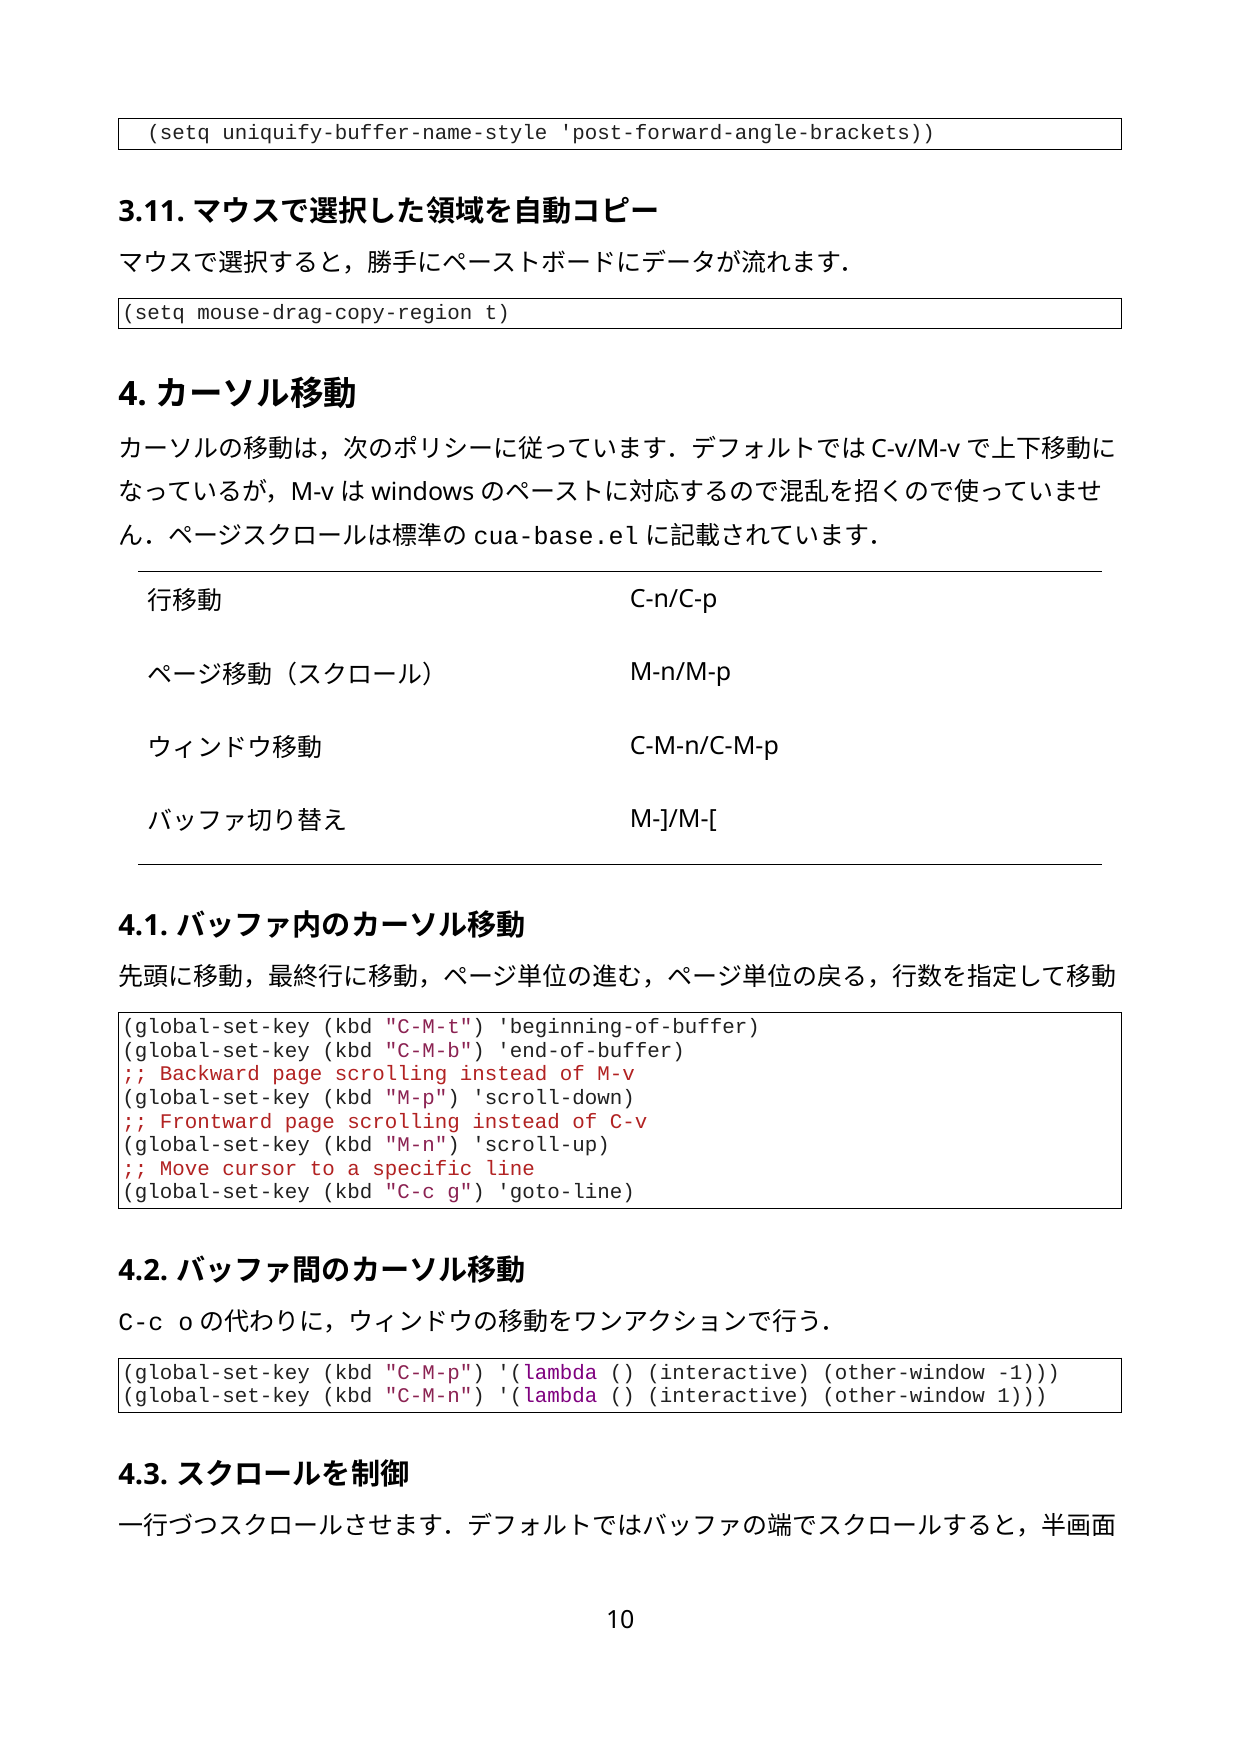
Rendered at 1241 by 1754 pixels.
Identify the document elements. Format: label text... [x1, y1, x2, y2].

table_cell ページ移動（スクロール） [138, 645, 620, 718]
text C-c o の代わりに，ウィンドウの移動をワンアクションで行う． [118, 1301, 1122, 1338]
table_cell M-]/M-[ [620, 791, 1102, 864]
text (global-set-key (kbd "C-M-t") 'beginning-of-buffer) [119, 1013, 1121, 1036]
text 一行づつスクロールさせます．デフォルトではバッファの端でスクロールすると，半画面 [118, 1505, 1122, 1541]
table_cell バッファ切り替え [138, 791, 620, 864]
text (global-set-key (kbd "M-n") 'scroll-up) [119, 1130, 1121, 1154]
text ;; Backward page scrolling instead of M-v [119, 1059, 1121, 1083]
text カーソルの移動は，次のポリシーに従っています．デフォルトではC-v/M-v で上下移動になっているが，M-v は windows のペーストに対応するので混乱を招くので使っていません．ページスクロールは標準の cua-base.el に記載されています． [118, 428, 1122, 552]
text (global-set-key (kbd "C-M-b") 'end-of-buffer) [119, 1036, 1121, 1059]
text マウスで選択すると，勝手にペーストボードにデータが流れます． [118, 242, 1122, 278]
table_cell C-M-n/C-M-p [620, 718, 1102, 791]
table_header C-n/C-p [620, 572, 1102, 645]
subtitle バッファ間のカーソル移動 [118, 1247, 1122, 1289]
table_header 行移動 [138, 572, 620, 645]
text (global-set-key (kbd "C-M-n") '(lambda () (interactive) (other-window 1))) [119, 1381, 1121, 1412]
table_cell ウィンドウ移動 [138, 718, 620, 791]
subtitle バッファ内のカーソル移動 [118, 901, 1122, 944]
text (global-set-key (kbd "C-M-p") '(lambda () (interactive) (other-window -1))) [119, 1359, 1121, 1381]
text (global-set-key (kbd "C-c g") 'goto-line) [119, 1178, 1121, 1208]
table_cell M-n/M-p [620, 645, 1102, 718]
subtitle マウスで選択した領域を自動コピー [118, 187, 1122, 229]
text (global-set-key (kbd "M-p") 'scroll-down) [119, 1083, 1121, 1107]
subtitle スクロールを制御 [118, 1450, 1122, 1493]
text ;; Frontward page scrolling instead of C-v [119, 1107, 1121, 1130]
text ;; Move cursor to a specific line [119, 1154, 1121, 1178]
text (setq mouse-drag-copy-region t) [119, 299, 1121, 328]
text 先頭に移動，最終行に移動，ページ単位の進む，ページ単位の戻る，行数を指定して移動 [118, 956, 1122, 992]
text (setq uniquify-buffer-name-style 'post-forward-angle-brackets)) [119, 119, 1121, 149]
subtitle カーソル移動 [118, 367, 1122, 416]
